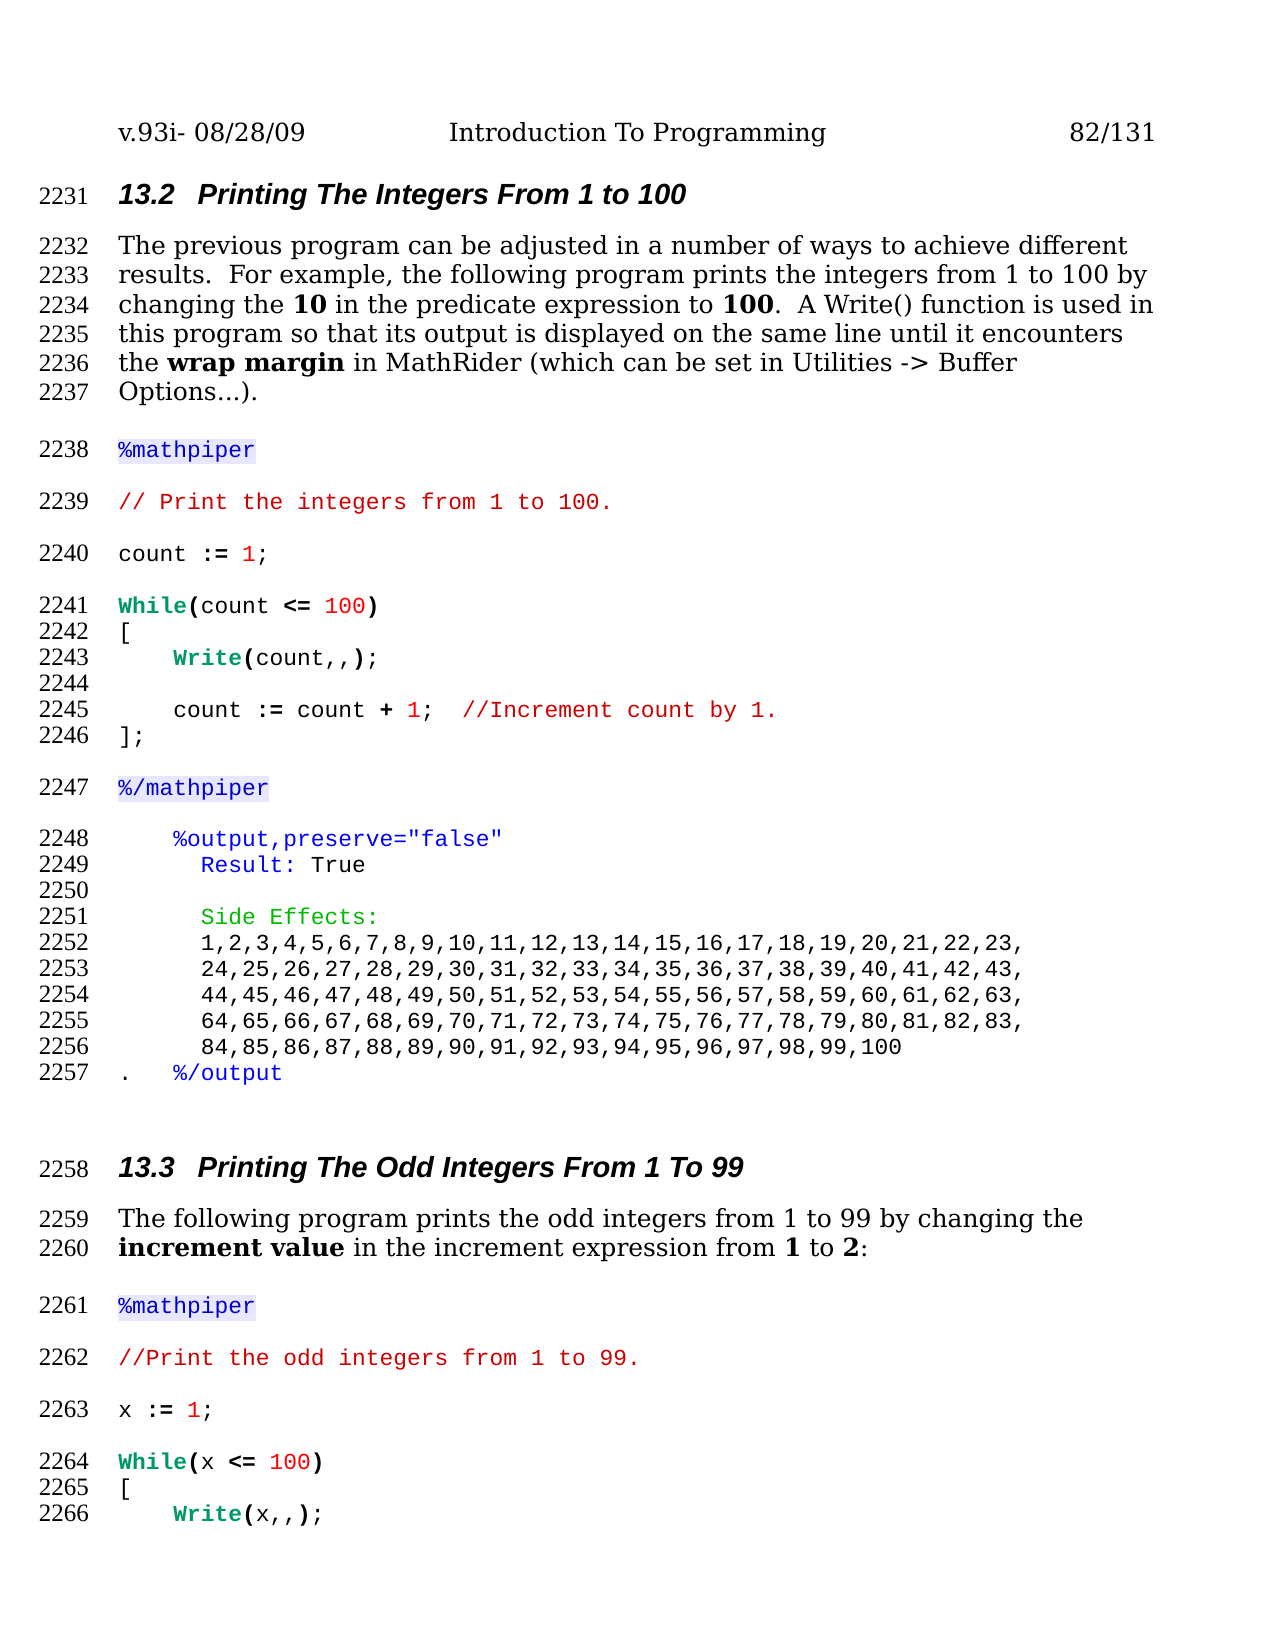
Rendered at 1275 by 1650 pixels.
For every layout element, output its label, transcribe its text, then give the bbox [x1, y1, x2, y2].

subtitle Printing The Integers From 1 to 100 [118, 177, 1157, 210]
text Write(count,,); [118, 646, 1157, 672]
text The following program prints the odd integers from 1 to 99 by changing the increment value in the increment expression from 1 to 2: [118, 1204, 1157, 1263]
text %mathpiper [118, 1294, 1157, 1321]
text %mathpiper [118, 439, 1157, 464]
text ]; [118, 724, 1157, 750]
text %output,preserve="false" [118, 828, 1157, 854]
text [ [118, 620, 1157, 646]
text [ [118, 1476, 1157, 1502]
text 64,65,66,67,68,69,70,71,72,73,74,75,76,77,78,79,80,81,82,83, [118, 1009, 1157, 1035]
text 44,45,46,47,48,49,50,51,52,53,54,55,56,57,58,59,60,61,62,63, [118, 983, 1157, 1009]
text The previous program can be adjusted in a number of ways to achieve different results. For example, the following program prints the integers from 1 to 100 by changing the 10 in the predicate expression to 100. A Write() function is used in this program so that its output is displayed on the same line until it encounters the wrap margin in MathRider (which can be set in Utilities -> Buffer Options...). [118, 231, 1157, 407]
text count := 1; [118, 542, 1157, 568]
text . %/output [118, 1061, 1157, 1087]
text 84,85,86,87,88,89,90,91,92,93,94,95,96,97,98,99,100 [118, 1035, 1157, 1061]
text 24,25,26,27,28,29,30,31,32,33,34,35,36,37,38,39,40,41,42,43, [118, 957, 1157, 983]
text While(count <= 100) [118, 594, 1157, 620]
text Write(x,,); [118, 1502, 1157, 1528]
text Result: True [118, 854, 1157, 879]
text // Print the integers from 1 to 100. [118, 491, 1157, 516]
text x := 1; [118, 1398, 1157, 1424]
subtitle Printing The Odd Integers From 1 To 99 [118, 1149, 1157, 1183]
text count := count + 1; //Increment count by 1. [118, 698, 1157, 724]
text Side Effects: [118, 906, 1157, 931]
text //Print the odd integers from 1 to 99. [118, 1346, 1157, 1372]
text %/mathpiper [118, 776, 1157, 802]
text While(x <= 100) [118, 1450, 1157, 1476]
text 1,2,3,4,5,6,7,8,9,10,11,12,13,14,15,16,17,18,19,20,21,22,23, [118, 931, 1157, 957]
